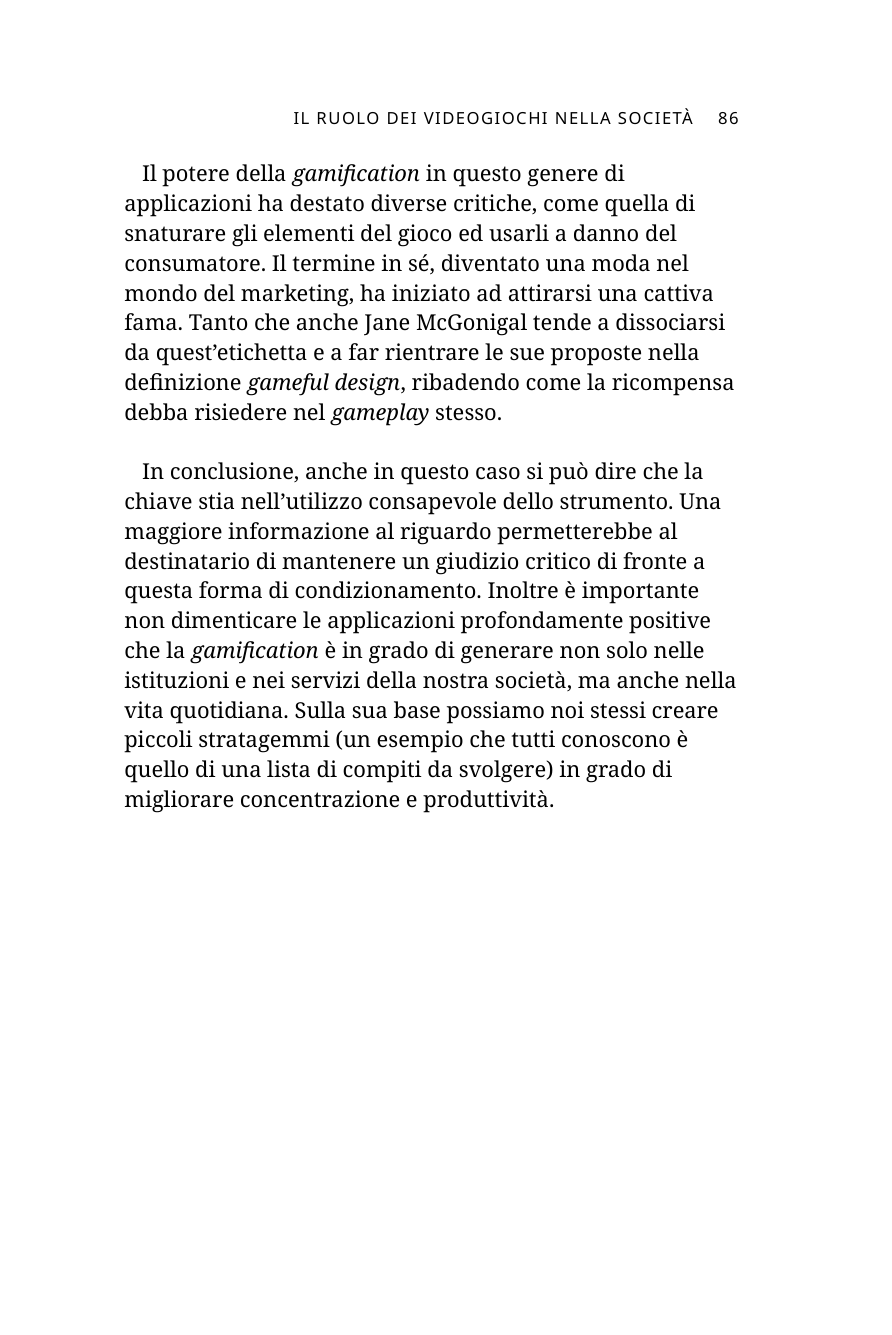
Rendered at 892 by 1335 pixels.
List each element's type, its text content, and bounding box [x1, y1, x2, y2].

text Il potere della gamification in questo genere di applicazioni ha destato diverse critiche, come quella di snaturare gli elementi del gioco ed usarli a danno del consumatore. Il termine in sé, diventato una moda nel mondo del marketing, ha iniziato ad attirarsi una cattiva fama. Tanto che anche Jane McGonigal tende a dissociarsi da quest’etichetta e a far rientrare le sue proposte nella definizione gameful design, ribadendo come la ricompensa debba risiedere nel gameplay stesso. [124, 158, 738, 427]
text In conclusione, anche in questo caso si può dire che la chiave stia nell’utilizzo consapevole dello strumento. Una maggiore informazione al riguardo permetterebbe al destinatario di mantenere un giudizio critico di fronte a questa forma di condizionamento. Inoltre è importante non dimenticare le applicazioni profondamente positive che la gamification è in grado di generare non solo nelle istituzioni e nei servizi della nostra società, ma anche nella vita quotidiana. Sulla sua base possiamo noi stessi creare piccoli stratagemmi (un esempio che tutti conoscono è quello di una lista di compiti da svolgere) in grado di migliorare concentrazione e produttività. [124, 456, 738, 814]
